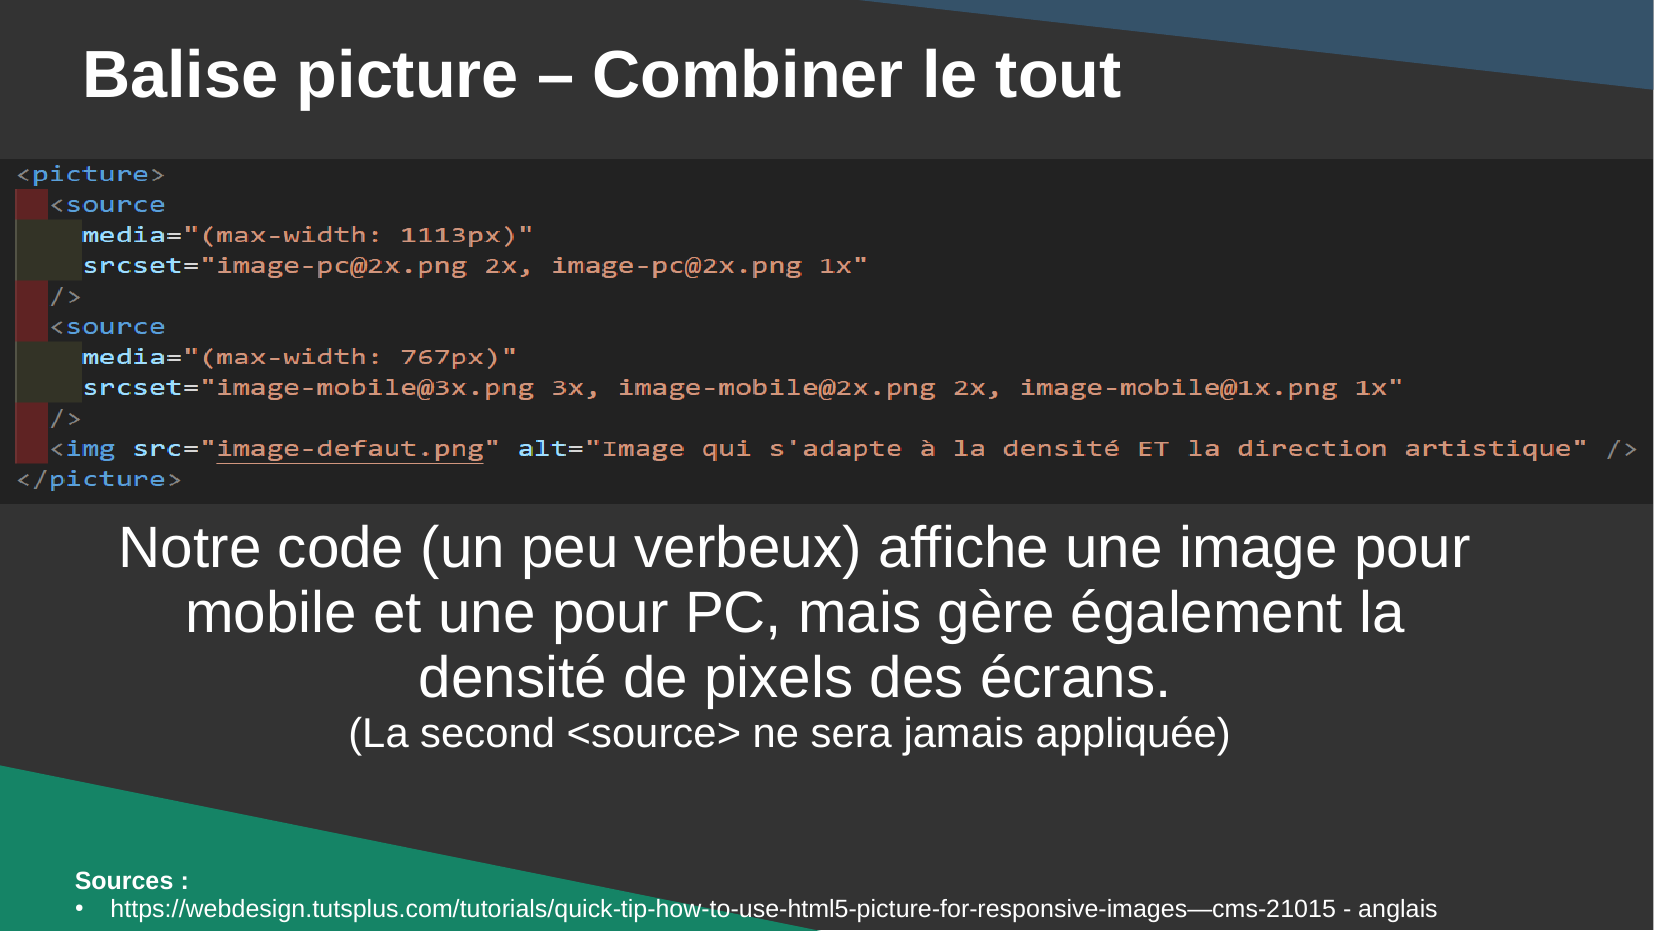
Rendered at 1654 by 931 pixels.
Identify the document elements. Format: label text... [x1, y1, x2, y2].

text_box Notre code (un peu verbeux) affiche une image pour mobile et une pour PC, mais gère également la densité de pixels des écrans. (La second <source> ne sera jamais appliquée) [78, 506, 1513, 764]
text_box [0, 765, 464, 931]
text_box [858, 0, 1654, 90]
text_box Sources : https://webdesign.tutsplus.com/tutorials/quick-tip-how-to-use-html5-picture-for-responsive-images—cms-21015 - anglais [60, 859, 1546, 931]
title Balise picture – Combiner le tout [82, 37, 1571, 122]
picture [0, 159, 1653, 504]
